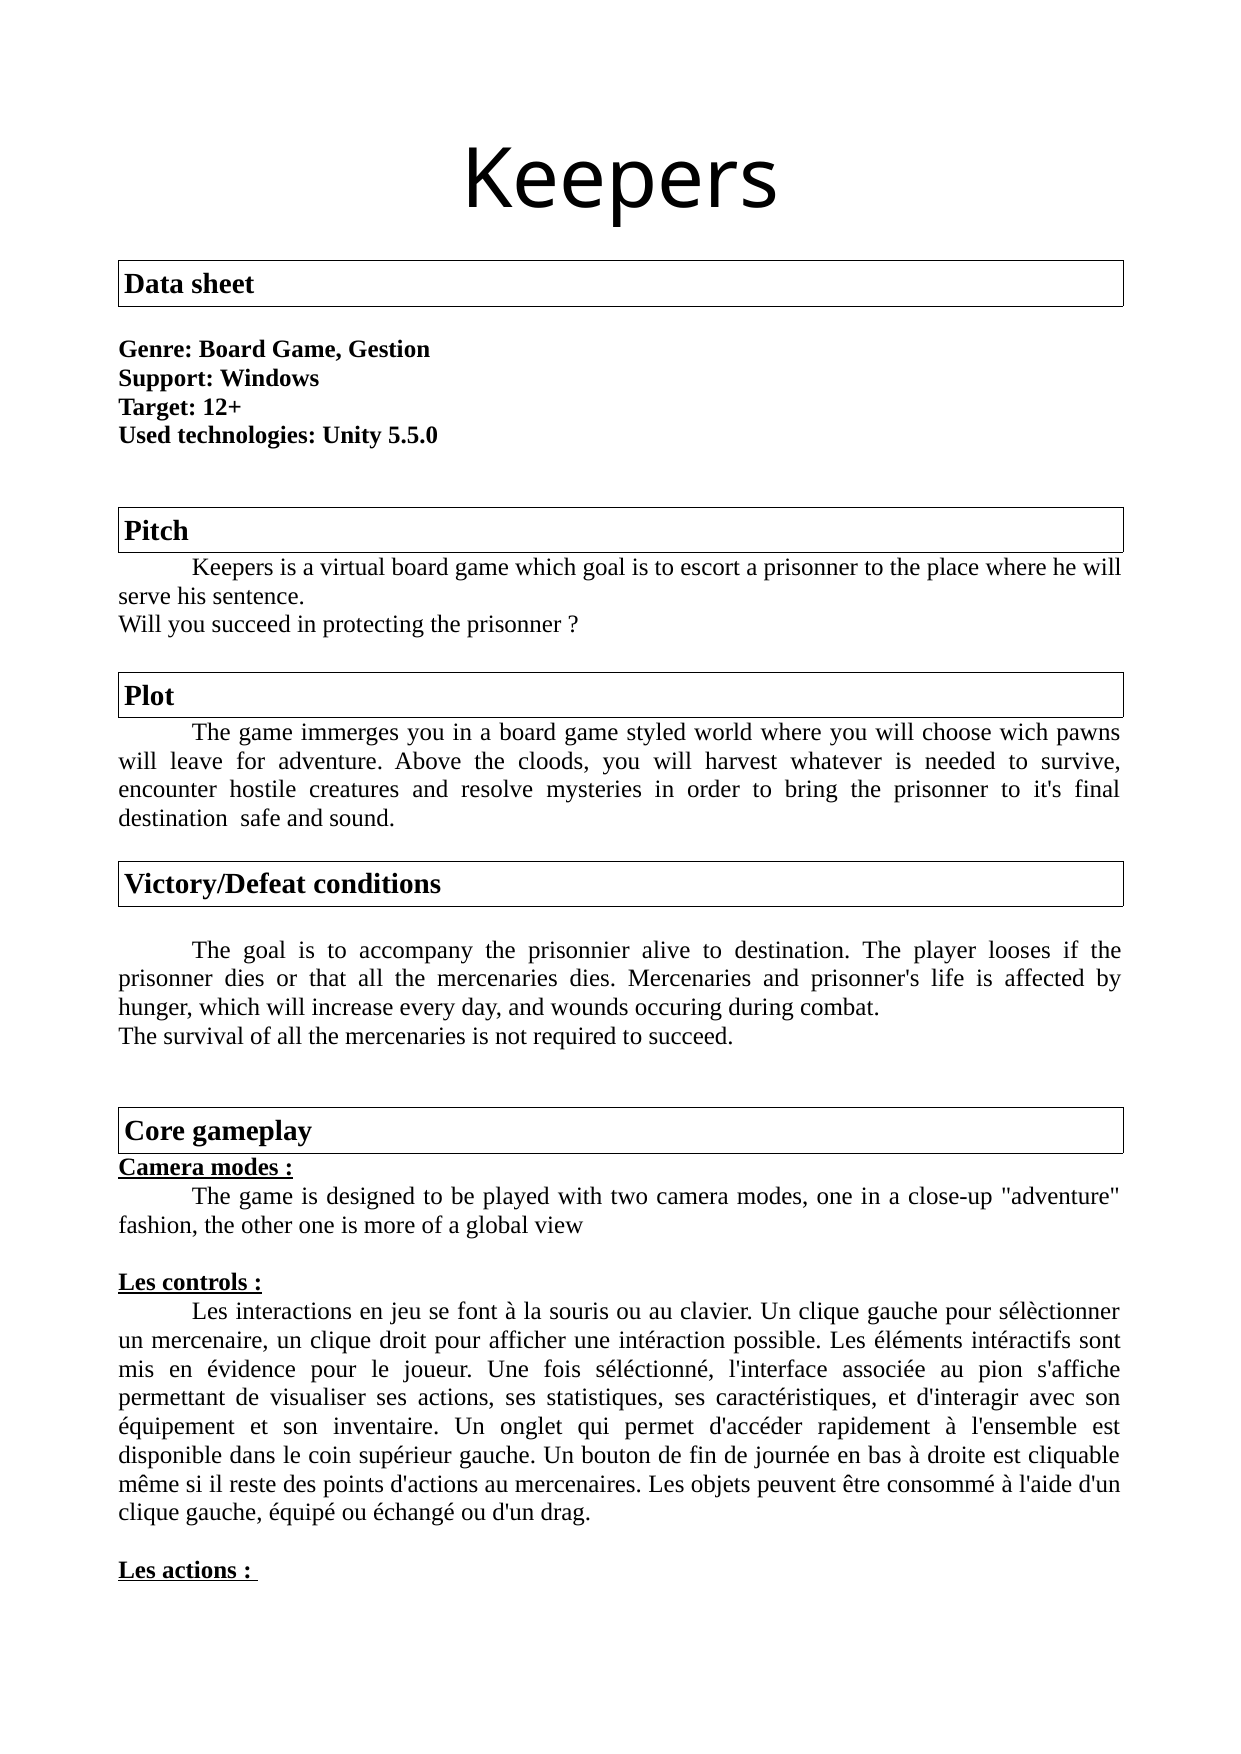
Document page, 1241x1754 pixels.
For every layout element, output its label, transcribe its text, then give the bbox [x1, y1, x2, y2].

table_header Pitch [119, 508, 1123, 552]
table_header Core gameplay [119, 1108, 1123, 1152]
text Keepers is a virtual board game which goal is to escort a prisonner to the place where he will serve his sentence. [118, 553, 1122, 609]
text Les actions : [118, 1555, 1122, 1584]
text Camera modes : [118, 1154, 1122, 1181]
table_header Plot [119, 673, 1123, 717]
table_header Victory/Defeat conditions [119, 862, 1123, 906]
text The goal is to accompany the prisonnier alive to destination. The player looses if the prisonner dies or that all the mercenaries dies. Mercenaries and prisonner's life is affected by hunger, which will increase every day, and wounds occuring during combat. [118, 935, 1122, 1021]
text Will you succeed in protecting the prisonner ? [118, 609, 1122, 638]
table_header Data sheet [119, 261, 1123, 306]
text Used technologies: Unity 5.5.0 [118, 421, 1122, 449]
text Les interactions en jeu se font à la souris ou au clavier. Un clique gauche pour sélèctionner un mercenaire, un clique droit pour afficher une intéraction possible. Les éléments intéractifs sont mis en évidence pour le joueur. Une fois séléctionné, l'interface associée au pion s'affiche permettant de visualiser ses actions, ses statistiques, ses caractéristiques, et d'interagir avec son équipement et son inventaire. Un onglet qui permet d'accéder rapidement à l'ensemble est disponible dans le coin supérieur gauche. Un bouton de fin de journée en bas à droite est cliquable même si il reste des points d'actions au mercenaires. Les objets peuvent être consommé à l'aide d'un clique gauche, équipé ou échangé ou d'un drag. [118, 1296, 1122, 1526]
text The game is designed to be played with two camera modes, one in a close-up "adventure" fashion, the other one is more of a global view [118, 1181, 1122, 1239]
text Support: Windows [118, 363, 1122, 392]
text The survival of all the mercenaries is not required to succeed. [118, 1021, 1122, 1050]
text Les controls : [118, 1267, 1122, 1296]
text Keepers [118, 118, 1122, 232]
text The game immerges you in a board game styled world where you will choose wich pawns will leave for adventure. Above the cloods, you will harvest whatever is needed to survive, encounter hostile creatures and resolve mysteries in order to bring the prisonner to it's final destination safe and sound. [118, 718, 1122, 832]
text Target: 12+ [118, 392, 1122, 421]
text Genre: Board Game, Gestion [118, 334, 1122, 363]
